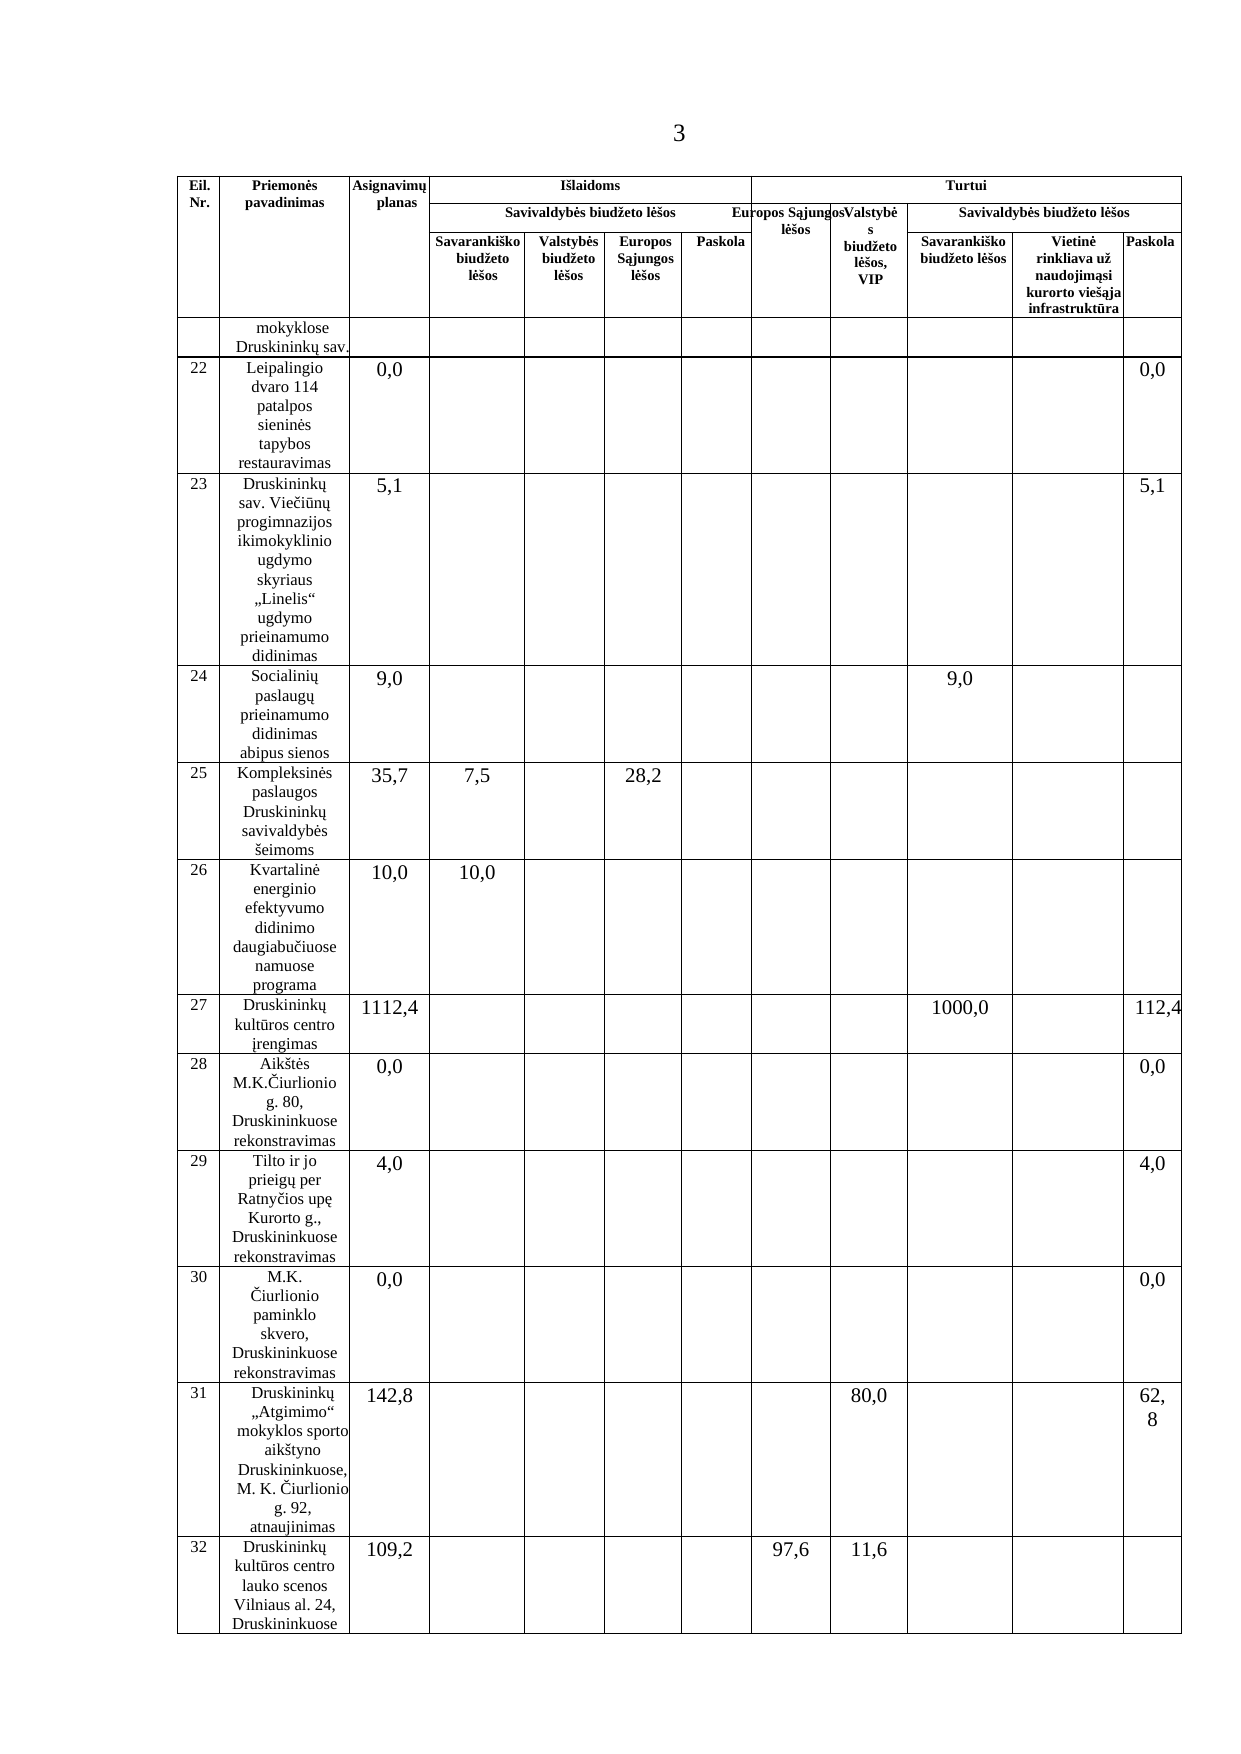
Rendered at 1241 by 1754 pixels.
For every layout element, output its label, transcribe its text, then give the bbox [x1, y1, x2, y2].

table_cell [605, 1537, 681, 1633]
table_cell [831, 666, 907, 762]
table_cell 30 [178, 1267, 219, 1382]
table_cell [831, 1054, 907, 1149]
table_cell [908, 1383, 1012, 1536]
table_cell [525, 358, 604, 472]
table_cell [1013, 1383, 1123, 1536]
table_cell [605, 318, 681, 356]
table_cell Druskininkų sav. Viečiūnų progimnazijos ikimokyklinio ugdymo skyriaus „Linelis“ ugdymo prieinamumo didinimas [220, 474, 349, 665]
table_cell [1124, 1537, 1181, 1633]
table_header Asignavimų planas [350, 177, 429, 317]
table_cell 62,8 [1124, 1383, 1181, 1536]
table_cell [831, 358, 907, 472]
table_cell [525, 318, 604, 356]
table_cell Savarankiško biudžeto lėšos [908, 233, 1012, 317]
table_cell [1013, 1054, 1123, 1149]
table_cell [831, 860, 907, 994]
table_cell Savivaldybės biudžeto lėšos [908, 204, 1181, 232]
table_cell [430, 995, 524, 1053]
table_cell [430, 1537, 524, 1633]
table_cell Leipalingio dvaro 114 patalpos sieninės tapybos restauravimas [220, 358, 349, 472]
table_cell Kompleksinės paslaugos Druskininkų savivaldybės šeimoms [220, 763, 349, 859]
table_cell [430, 666, 524, 762]
table_cell 10,0 [430, 860, 524, 994]
table_cell [682, 1054, 751, 1149]
table_header Priemonės pavadinimas [220, 177, 349, 317]
table_cell [525, 1267, 604, 1382]
table_cell [682, 1383, 751, 1536]
table_cell Socialinių paslaugų prieinamumo didinimas abipus sienos [220, 666, 349, 762]
table_cell [682, 1151, 751, 1266]
table_cell [605, 1383, 681, 1536]
table_cell 35,7 [350, 763, 429, 859]
table_cell [430, 358, 524, 472]
table_cell Druskininkų kultūros centro įrengimas [220, 995, 349, 1053]
table_cell [605, 1267, 681, 1382]
table_cell mokyklose Druskininkų sav. [220, 318, 349, 356]
table_cell Tilto ir jo prieigų per Ratnyčios upę Kurorto g., Druskininkuose rekonstravimas [220, 1151, 349, 1266]
table_cell 0,0 [1124, 1054, 1181, 1149]
table_cell [682, 358, 751, 472]
table_cell [430, 1054, 524, 1149]
table_cell [1013, 763, 1123, 859]
table_cell 25 [178, 763, 219, 859]
table_cell [752, 860, 830, 994]
table_cell 0,0 [350, 358, 429, 472]
table_cell 9,0 [908, 666, 1012, 762]
table_cell [831, 318, 907, 356]
table_cell Druskininkų kultūros centro lauko scenos Vilniaus al. 24, Druskininkuose [220, 1537, 349, 1633]
table_cell 22 [178, 358, 219, 472]
table_cell 0,0 [350, 1054, 429, 1149]
table_cell [908, 474, 1012, 665]
table_cell [1013, 318, 1123, 356]
table_cell [908, 1151, 1012, 1266]
table_cell 109,2 [350, 1537, 429, 1633]
table_cell [908, 318, 1012, 356]
table_cell 26 [178, 860, 219, 994]
table_cell [908, 763, 1012, 859]
table_cell [525, 1054, 604, 1149]
table_cell [605, 860, 681, 994]
table_cell Europos Sąjungos lėšos [605, 233, 681, 317]
table_cell 31 [178, 1383, 219, 1536]
table_cell [430, 1151, 524, 1266]
table_cell 0,0 [1124, 358, 1181, 472]
table_cell [1013, 474, 1123, 665]
table_cell 5,1 [1124, 474, 1181, 665]
table_cell 4,0 [350, 1151, 429, 1266]
table_cell 4,0 [1124, 1151, 1181, 1266]
table_cell [682, 1267, 751, 1382]
table_cell 112,4 [1124, 995, 1181, 1053]
table_cell 24 [178, 666, 219, 762]
table_cell [752, 1151, 830, 1266]
table_cell [752, 1383, 830, 1536]
table_cell 97,6 [752, 1537, 830, 1633]
table_cell [525, 1151, 604, 1266]
table_cell 29 [178, 1151, 219, 1266]
table_cell [752, 1054, 830, 1149]
table_cell [831, 1267, 907, 1382]
table_cell [430, 1267, 524, 1382]
table_cell [605, 995, 681, 1053]
table_cell [1124, 860, 1181, 994]
table_cell [1013, 1267, 1123, 1382]
table_cell [525, 995, 604, 1053]
table_cell 28 [178, 1054, 219, 1149]
table_cell Kvartalinė energinio efektyvumo didinimo daugiabučiuose namuose programa [220, 860, 349, 994]
table_cell [682, 666, 751, 762]
table_cell 0,0 [1124, 1267, 1181, 1382]
table_cell [525, 1383, 604, 1536]
table_cell [525, 860, 604, 994]
table_cell [831, 474, 907, 665]
table_cell 7,5 [430, 763, 524, 859]
table_cell Savarankiško biudžeto lėšos [430, 233, 524, 317]
table_cell 142,8 [350, 1383, 429, 1536]
table_cell [682, 1537, 751, 1633]
table_header Eil. Nr. [178, 177, 219, 317]
table_cell Aikštės M.K.Čiurlionio g. 80, Druskininkuose rekonstravimas [220, 1054, 349, 1149]
table_cell [605, 666, 681, 762]
table_cell Vietinė rinkliava už naudojimąsi kurorto viešąja infrastruktūra [1013, 233, 1123, 317]
table_cell [430, 1383, 524, 1536]
table_cell [178, 318, 219, 356]
table_cell [1124, 318, 1181, 356]
table_cell 0,0 [350, 1267, 429, 1382]
table_cell [752, 358, 830, 472]
table_cell [1124, 666, 1181, 762]
table_cell [1013, 358, 1123, 472]
table_cell [908, 1267, 1012, 1382]
table_cell 10,0 [350, 860, 429, 994]
table_cell Druskininkų „Atgimimo“ mokyklos sporto aikštyno Druskininkuose, M. K. Čiurlionio g. 92, atnaujinimas [220, 1383, 349, 1536]
table_cell [1013, 666, 1123, 762]
table_cell [831, 1151, 907, 1266]
table_cell [752, 995, 830, 1053]
table_cell [908, 860, 1012, 994]
table_cell [1013, 1151, 1123, 1266]
table_cell [752, 318, 830, 356]
table_cell 80,0 [831, 1383, 907, 1536]
table_cell M.K. Čiurlionio paminklo skvero, Druskininkuose rekonstravimas [220, 1267, 349, 1382]
table_cell 27 [178, 995, 219, 1053]
table_cell [350, 318, 429, 356]
table_cell [908, 1537, 1012, 1633]
table_cell [831, 995, 907, 1053]
table_cell [605, 1151, 681, 1266]
table_cell [430, 474, 524, 665]
table_cell [752, 763, 830, 859]
table_cell [682, 318, 751, 356]
table_cell [831, 763, 907, 859]
table_cell [682, 763, 751, 859]
table_cell [605, 1054, 681, 1149]
table_cell [525, 474, 604, 665]
table_cell Savivaldybės biudžeto lėšos [430, 204, 751, 232]
table_cell [525, 763, 604, 859]
table_cell [605, 474, 681, 665]
table_cell Paskola [1124, 233, 1181, 317]
table_cell [1013, 995, 1123, 1053]
table_cell [430, 318, 524, 356]
table_cell Paskola [682, 233, 751, 317]
table_cell 11,6 [831, 1537, 907, 1633]
table_cell [1013, 1537, 1123, 1633]
table_cell [682, 474, 751, 665]
table_cell Valstybės biudžeto lėšos, VIP [831, 204, 907, 317]
table_cell [525, 1537, 604, 1633]
table_header Išlaidoms [430, 177, 751, 203]
table_header Turtui [752, 177, 1181, 203]
table_cell 32 [178, 1537, 219, 1633]
table_cell [752, 666, 830, 762]
table_cell [752, 474, 830, 665]
table_cell Europos Sąjungos lėšos [752, 204, 830, 317]
table_cell [908, 358, 1012, 472]
table_cell [682, 860, 751, 994]
table_cell 5,1 [350, 474, 429, 665]
table_cell [752, 1267, 830, 1382]
table_cell [682, 995, 751, 1053]
table_cell 1000,0 [908, 995, 1012, 1053]
table_cell 9,0 [350, 666, 429, 762]
table_cell [908, 1054, 1012, 1149]
table_cell [1013, 860, 1123, 994]
table_cell 23 [178, 474, 219, 665]
table_cell 1112,4 [350, 995, 429, 1053]
table_cell [605, 358, 681, 472]
table_cell [525, 666, 604, 762]
table_cell 28,2 [605, 763, 681, 859]
table_cell Valstybės biudžeto lėšos [525, 233, 604, 317]
table_cell [1124, 763, 1181, 859]
